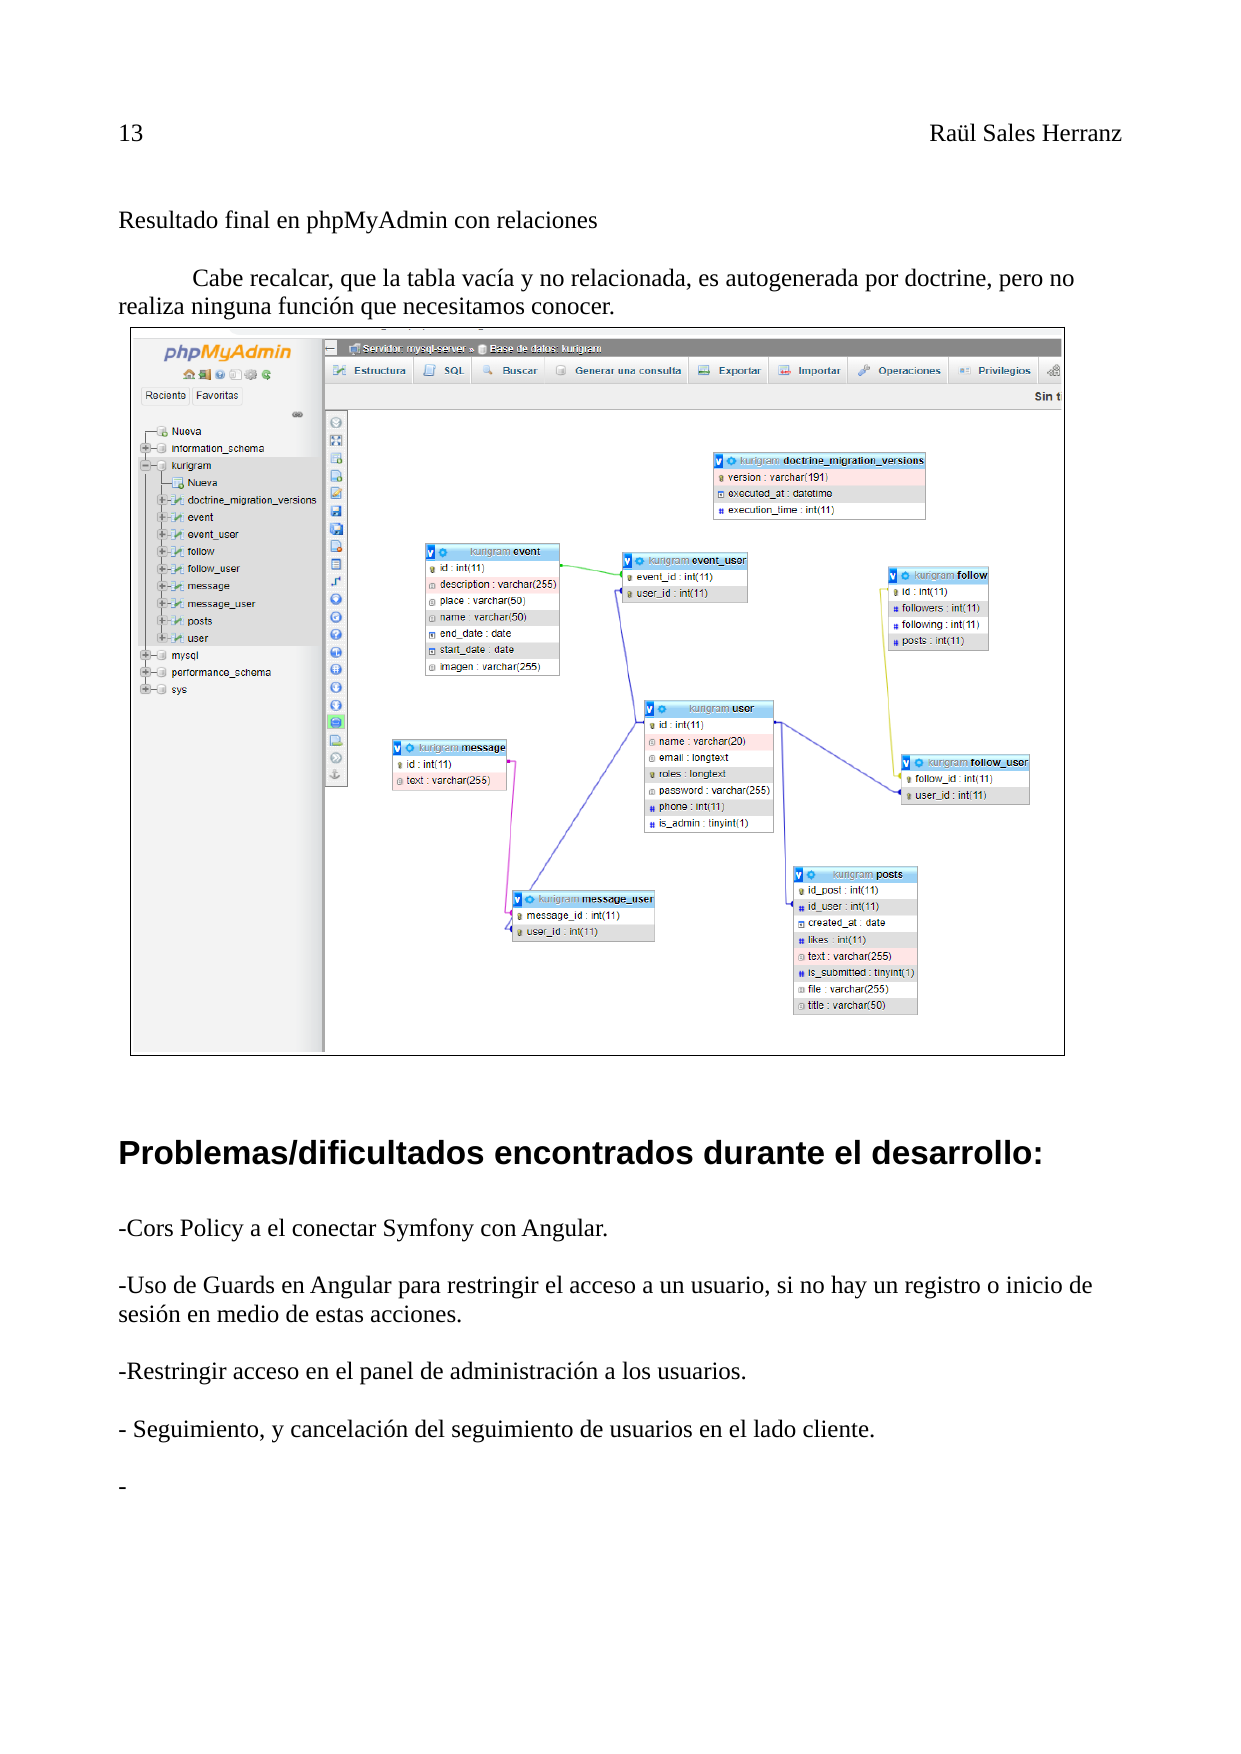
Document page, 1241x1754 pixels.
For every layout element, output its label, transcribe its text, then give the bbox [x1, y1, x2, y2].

text -Uso de Guards en Angular para restringir el acceso a un usuario, si no hay un registro o inicio de sesión en medio de estas acciones. [118, 1270, 1122, 1328]
text Resultado final en phpMyAdmin con relaciones [118, 205, 1122, 234]
text -Restringir acceso en el panel de administración a los usuarios. [118, 1356, 1122, 1385]
text Cabe recalcar, que la tabla vacía y no relacionada, es autogenerada por doctrine, pero no realiza ninguna función que necesitamos conocer. [118, 263, 1122, 320]
picture [133, 329, 1062, 1052]
text -Cors Policy a el conectar Symfony con Angular. [118, 1213, 1122, 1241]
text [131, 328, 1064, 1055]
text - Seguimiento, y cancelación del seguimiento de usuarios en el lado cliente. [118, 1414, 1122, 1443]
subtitle Problemas/dificultados encontrados durante el desarrollo: [118, 1133, 1122, 1171]
text - [118, 1471, 1122, 1500]
